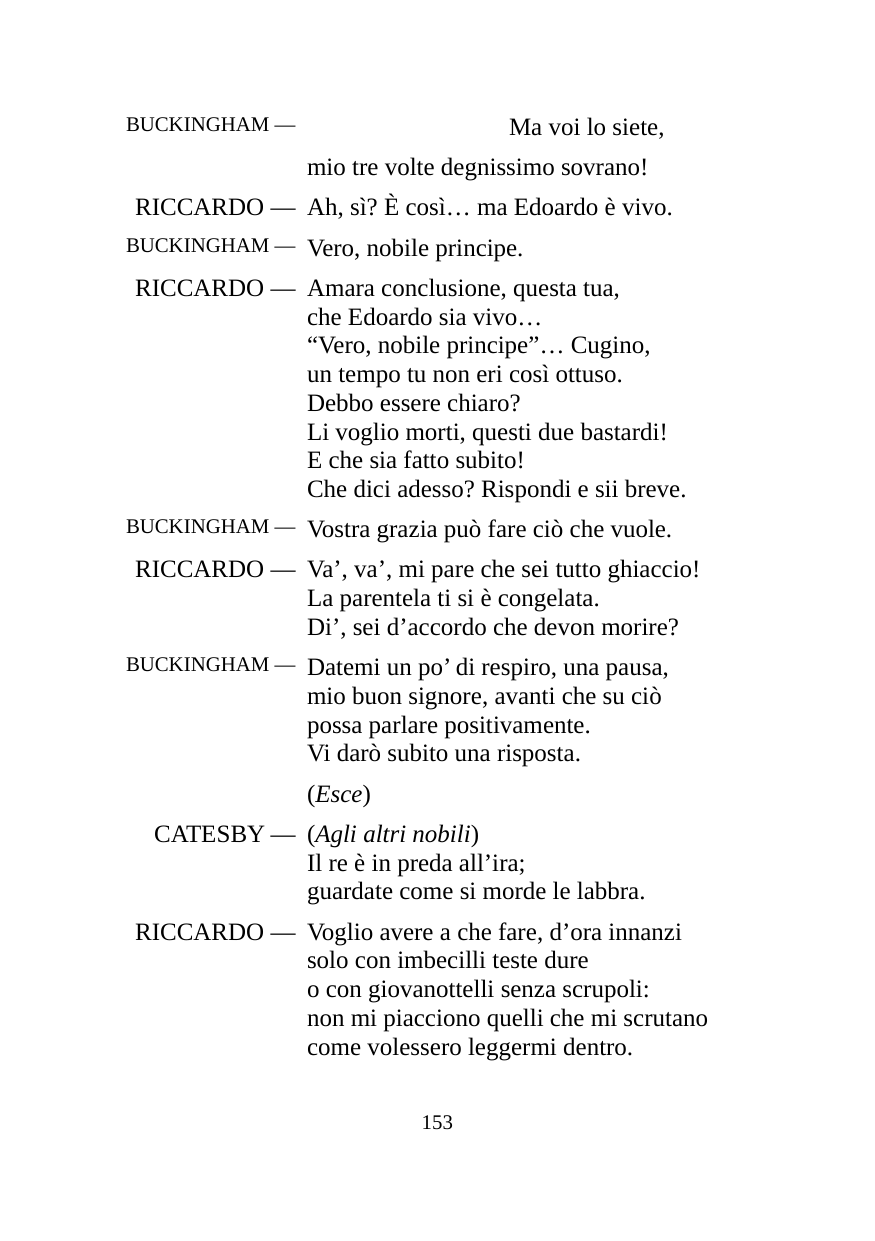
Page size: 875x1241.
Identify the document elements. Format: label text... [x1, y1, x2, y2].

table_cell CATESBY — [106, 813, 301, 911]
table_cell (Esce) [301, 773, 768, 813]
table_cell RICCARDO — [106, 187, 301, 227]
table_cell [301, 106, 503, 146]
table_cell BUCKINGHAM — [106, 106, 301, 187]
table_cell RICCARDO — [106, 911, 301, 1066]
table_cell (Agli altri nobili) Il re è in preda all’ira; guardate come si morde le labbra. [301, 813, 768, 911]
table_cell Vero, nobile principe. [301, 227, 768, 267]
table_cell Amara conclusione, questa tua, che Edoardo sia vivo… “Vero, nobile principe”… Cugino, un tempo tu non eri così ottuso. Debbo essere chiaro? Li voglio morti, questi due bastardi! E che sia fatto subito! Che dici adesso? Rispondi e sii breve. [301, 267, 768, 508]
table_cell Ah, sì? È così… ma Edoardo è vivo. [301, 187, 768, 227]
table_cell Vostra grazia può fare ciò che vuole. [301, 509, 768, 549]
table_cell Datemi un po’ di respiro, una pausa, mio buon signore, avanti che su ciò possa parlare positivamente. Vi darò subito una risposta. [301, 646, 768, 773]
table_cell [106, 773, 301, 813]
table_cell RICCARDO — [106, 549, 301, 646]
table_cell Va’, va’, mi pare che sei tutto ghiaccio! La parentela ti si è congelata. Di’, sei d’accordo che devon morire? [301, 549, 768, 646]
table_cell mio tre volte degnissimo sovrano! [301, 146, 768, 187]
table_cell RICCARDO — [106, 267, 301, 508]
table_cell BUCKINGHAM — [106, 227, 301, 267]
table_cell BUCKINGHAM — [106, 646, 301, 773]
table_cell BUCKINGHAM — [106, 509, 301, 549]
table_cell Voglio avere a che fare, d’ora innanzi solo con imbecilli teste dure o con giovanottelli senza scrupoli: non mi piacciono quelli che mi scrutano come volessero leggermi dentro. [301, 911, 768, 1066]
table_cell Ma voi lo siete, [503, 106, 768, 146]
